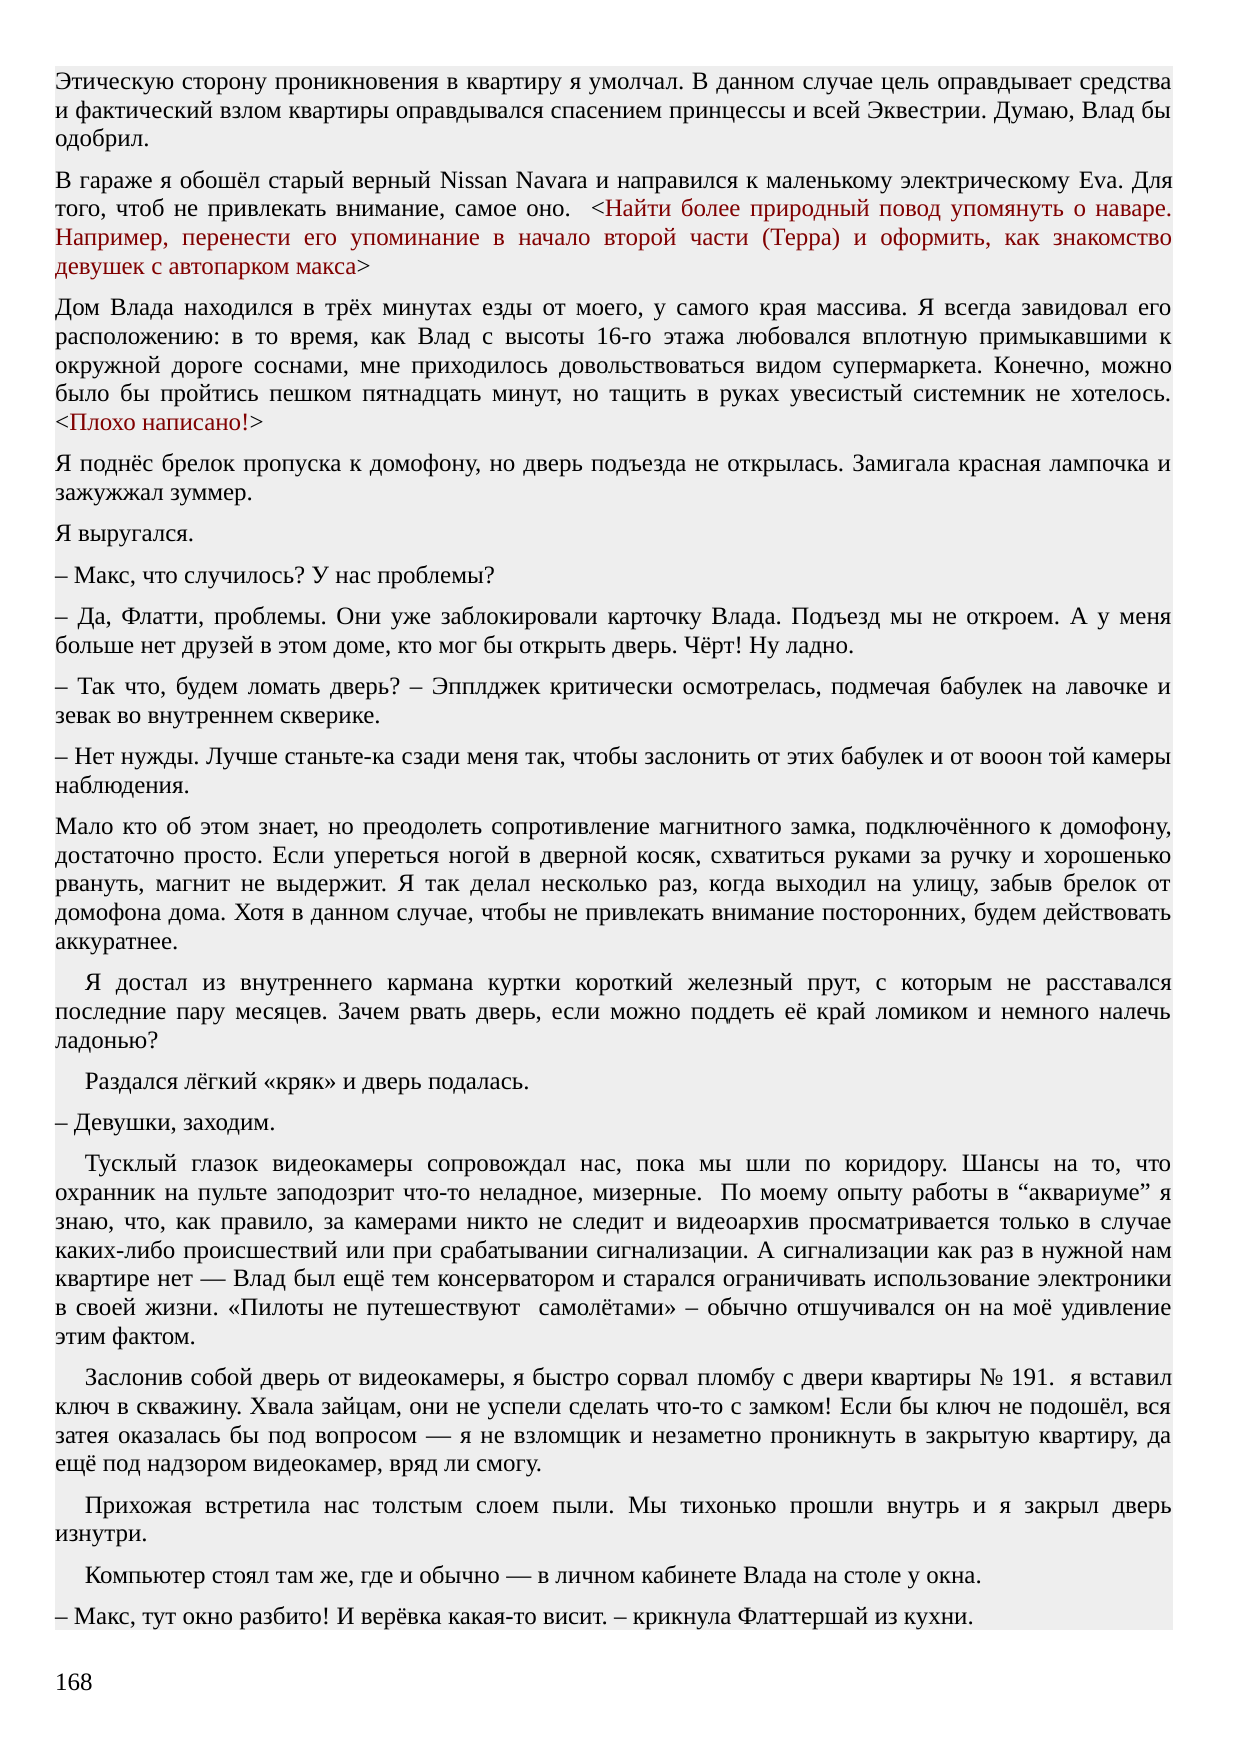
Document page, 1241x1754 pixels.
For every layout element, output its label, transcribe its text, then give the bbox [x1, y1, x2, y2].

text – Макс, тут окно разбито! И верёвка какая-то висит. – крикнула Флаттершай из кухни. [55, 1601, 1173, 1630]
text – Так что, будем ломать дверь? – Эпплджек критически осмотрелась, подмечая бабулек на лавочке и зевак во внутреннем скверике. [55, 671, 1173, 728]
text – Да, Флатти, проблемы. Они уже заблокировали карточку Влада. Подъезд мы не откроем. А у меня больше нет друзей в этом доме, кто мог бы открыть дверь. Чёрт! Ну ладно. [55, 601, 1173, 658]
text Я поднёс брелок пропуска к домофону, но дверь подъезда не открылась. Замигала красная лампочка и зажужжал зуммер. [55, 448, 1173, 506]
text В гараже я обошёл старый верный Nissan Navara и направился к маленькому электрическому Eva. Для того, чтоб не привлекать внимание, самое оно. <Найти более природный повод упомянуть о наваре. Например, перенести его упоминание в начало второй части (Терра) и оформить, как знакомство девушек с автопарком макса> [55, 165, 1173, 280]
text Я выругался. [55, 518, 1173, 547]
text Заслонив собой дверь от видеокамеры, я быстро сорвал пломбу с двери квартиры № 191. я вставил ключ в скважину. Хвала зайцам, они не успели сделать что-то с замком! Если бы ключ не подошёл, вся затея оказалась бы под вопросом — я не взломщик и незаметно проникнуть в закрытую квартиру, да ещё под надзором видеокамер, вряд ли смогу. [55, 1362, 1173, 1477]
list Мало кто об этом знает, но преодолеть сопротивление магнитного замка, подключённого к домофону, достаточно просто. Если упереться ногой в дверной косяк, схватиться руками за ручку и хорошенько рвануть, магнит не выдержит. Я так делал несколько раз, когда выходил на улицу, забыв брелок от домофона дома. Хотя в данном случае, чтобы не привлекать внимание посторонних, будем действовать аккуратнее. [55, 811, 1173, 955]
text – Макс, что случилось? У нас проблемы? [55, 560, 1173, 588]
text Прихожая встретила нас толстым слоем пыли. Мы тихонько прошли внутрь и я закрыл дверь изнутри. [55, 1490, 1173, 1547]
text Компьютер стоял там же, где и обычно — в личном кабинете Влада на столе у окна. [55, 1560, 1173, 1588]
text Раздался лёгкий «кряк» и дверь подалась. [55, 1066, 1173, 1095]
text – Девушки, заходим. [55, 1107, 1173, 1136]
text Я достал из внутреннего кармана куртки короткий железный прут, с которым не расставался последние пару месяцев. Зачем рвать дверь, если можно поддеть её край ломиком и немного налечь ладонью? [55, 967, 1173, 1053]
text Тусклый глазок видеокамеры сопровождал нас, пока мы шли по коридору. Шансы на то, что охранник на пульте заподозрит что-то неладное, мизерные. По моему опыту работы в “аквариуме” я знаю, что, как правило, за камерами никто не следит и видеоархив просматривается только в случае каких-либо происшествий или при срабатывании сигнализации. А сигнализации как раз в нужной нам квартире нет — Влад был ещё тем консерватором и старался ограничивать использование электроники в своей жизни. «Пилоты не путешествуют самолётами» – обычно отшучивался он на моё удивление этим фактом. [55, 1148, 1173, 1350]
text Дом Влада находился в трёх минутах езды от моего, у самого края массива. Я всегда завидовал его расположению: в то время, как Влад с высоты 16-го этажа любовался вплотную примыкавшими к окружной дороге соснами, мне приходилось довольствоваться видом супермаркета. Конечно, можно было бы пройтись пешком пятнадцать минут, но тащить в руках увесистый системник не хотелось. <Плохо написано!> [55, 292, 1173, 436]
text Этическую сторону проникновения в квартиру я умолчал. В данном случае цель оправдывает средства и фактический взлом квартиры оправдывался спасением принцессы и всей Эквестрии. Думаю, Влад бы одобрил. [55, 66, 1173, 152]
text – Нет нужды. Лучше станьте-ка сзади меня так, чтобы заслонить от этих бабулек и от вооон той камеры наблюдения. [55, 741, 1173, 798]
